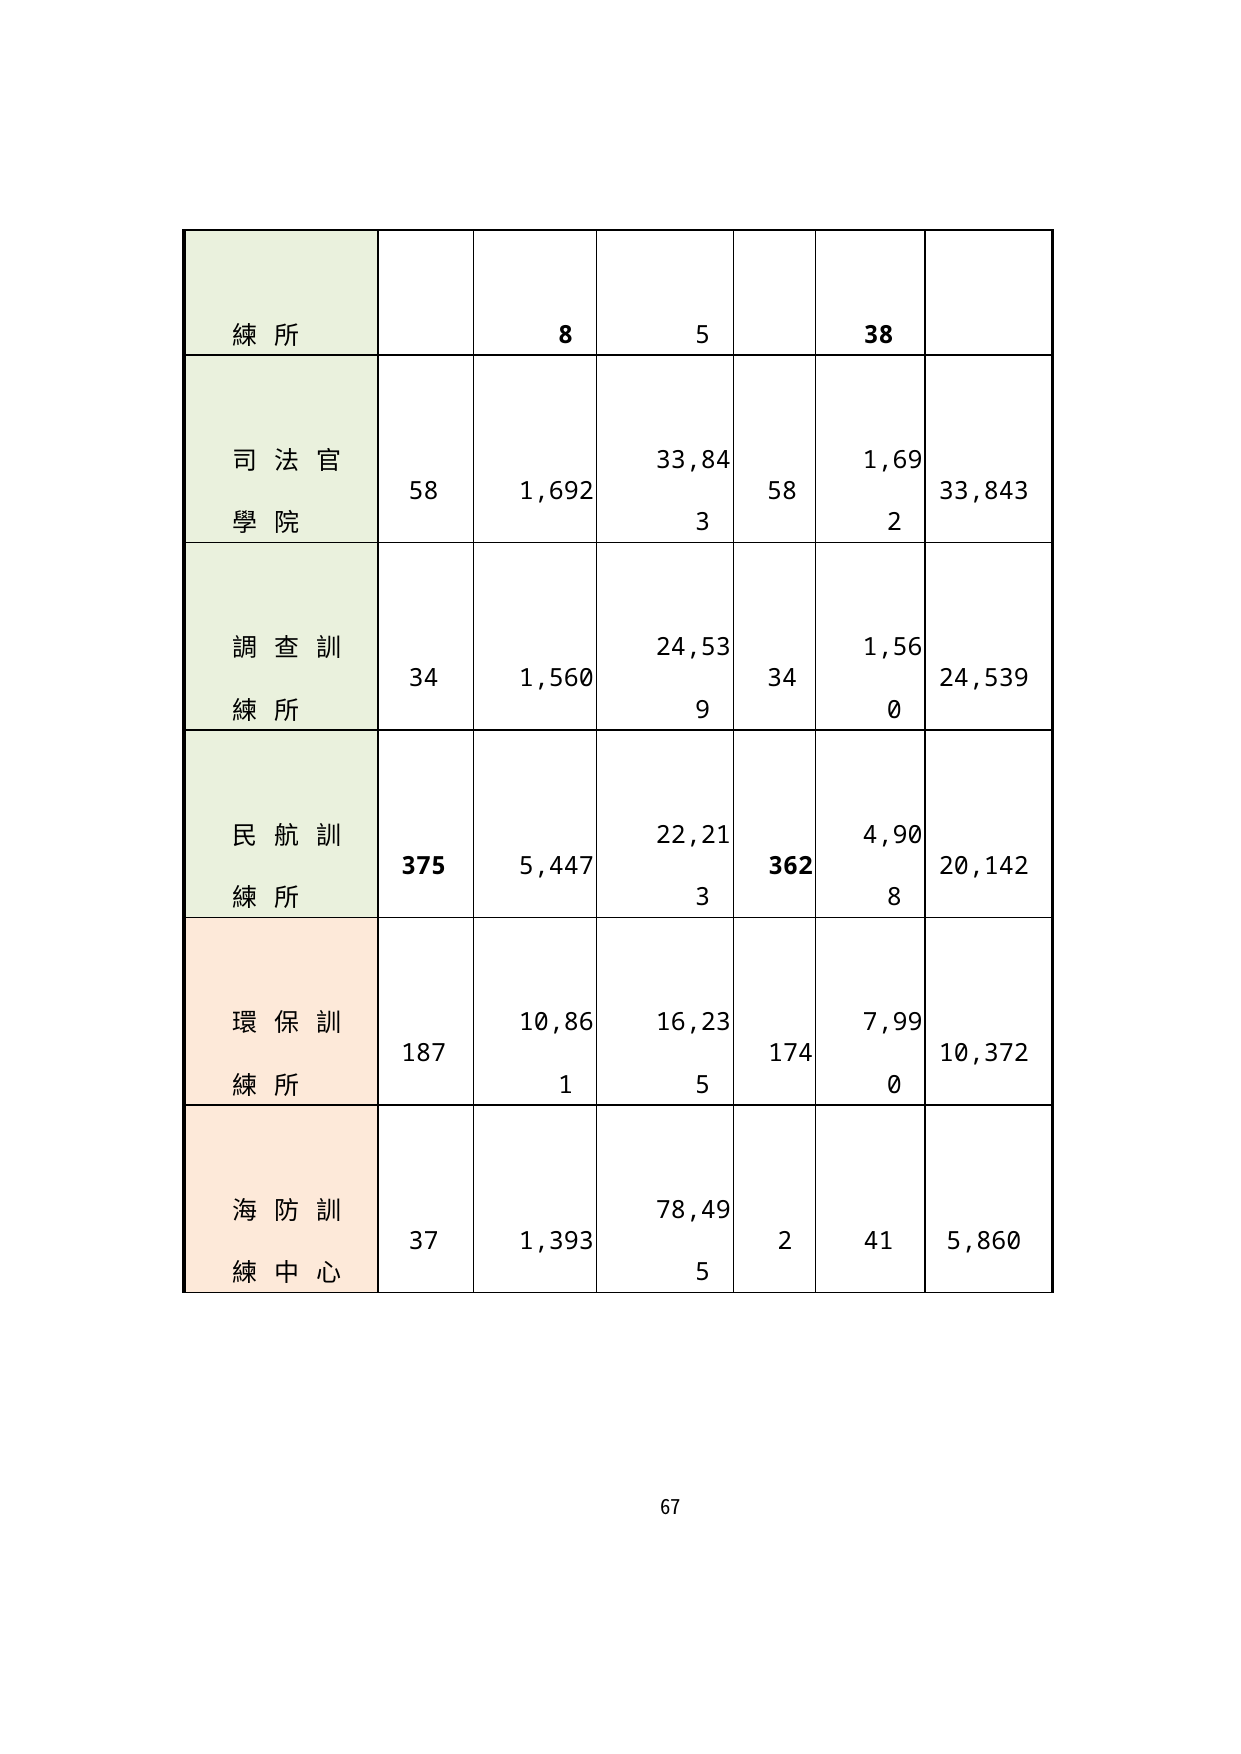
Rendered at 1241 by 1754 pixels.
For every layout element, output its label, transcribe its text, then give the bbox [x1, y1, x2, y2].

table_cell 362 [734, 731, 815, 917]
table_cell 34 [734, 543, 815, 729]
table_cell 34 [379, 543, 473, 729]
table_cell 20,142 [926, 731, 1051, 917]
table_cell 1,560 [816, 543, 924, 729]
table_cell 2 [734, 1106, 815, 1292]
table_cell [379, 231, 473, 354]
table_cell 174 [734, 918, 815, 1104]
table_cell 33,843 [926, 356, 1051, 542]
table_cell 1,393 [474, 1106, 596, 1292]
table_cell 58 [379, 356, 473, 542]
table_cell 22,213 [597, 731, 733, 917]
table_cell 海防訓練中心 [186, 1106, 377, 1292]
table_cell [926, 231, 1051, 354]
table_cell 練所 [186, 231, 377, 354]
table_cell 10,861 [474, 918, 596, 1104]
table_cell 375 [379, 731, 473, 917]
table_cell 8 [474, 231, 596, 354]
table_cell 58 [734, 356, 815, 542]
table_cell 環保訓練所 [186, 918, 377, 1104]
table_cell 187 [379, 918, 473, 1104]
table_cell 1,692 [816, 356, 924, 542]
table_cell 5 [597, 231, 733, 354]
table_cell [734, 231, 815, 354]
table_cell 調查訓練所 [186, 543, 377, 729]
table_cell 4,908 [816, 731, 924, 917]
table_cell 5,447 [474, 731, 596, 917]
table_cell 1,560 [474, 543, 596, 729]
table_cell 24,539 [926, 543, 1051, 729]
table_cell 1,692 [474, 356, 596, 542]
table_cell 7,990 [816, 918, 924, 1104]
table_cell 41 [816, 1106, 924, 1292]
table_cell 78,495 [597, 1106, 733, 1292]
table_cell 33,843 [597, 356, 733, 542]
table_cell 16,235 [597, 918, 733, 1104]
table_cell 10,372 [926, 918, 1051, 1104]
table_cell 司法官學院 [186, 356, 377, 542]
table_cell 5,860 [926, 1106, 1051, 1292]
table_cell 38 [816, 231, 924, 354]
table_cell 24,539 [597, 543, 733, 729]
table_cell 民航訓練所 [186, 731, 377, 917]
table_cell 37 [379, 1106, 473, 1292]
